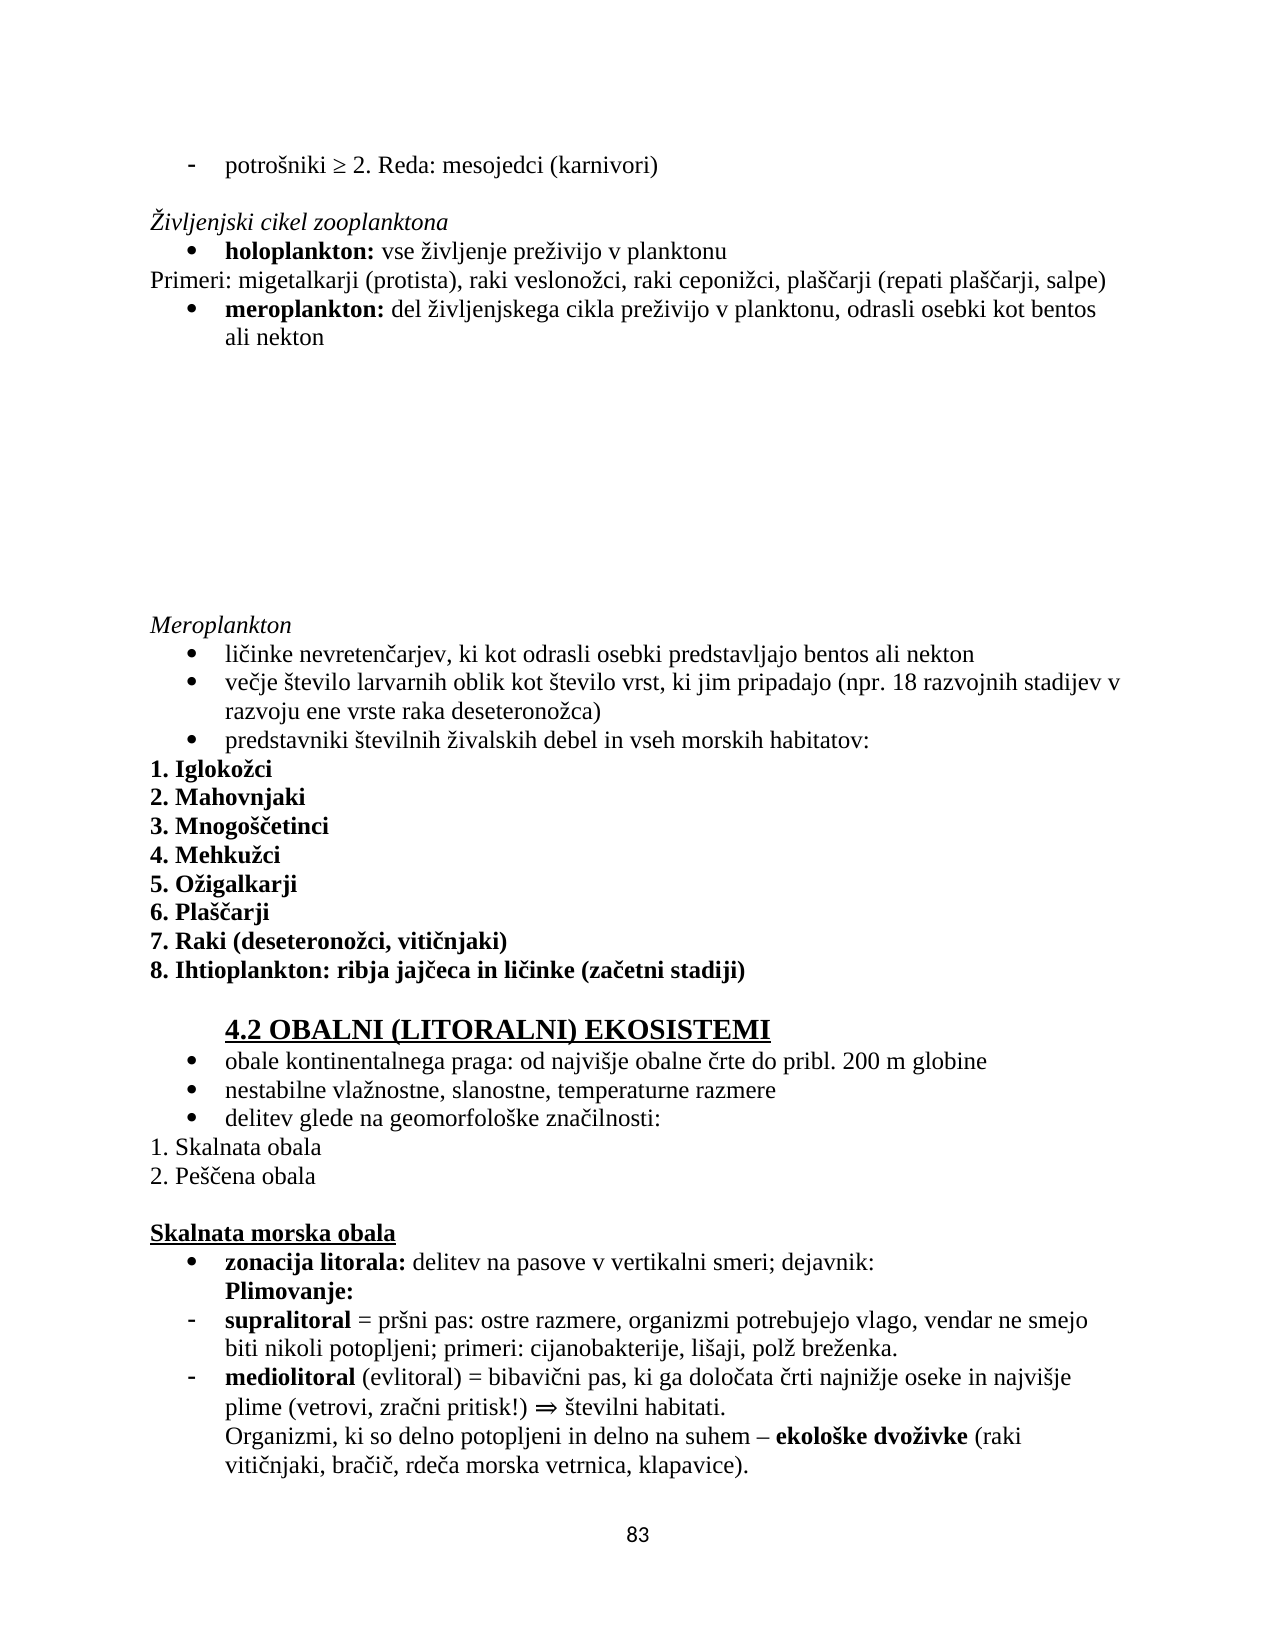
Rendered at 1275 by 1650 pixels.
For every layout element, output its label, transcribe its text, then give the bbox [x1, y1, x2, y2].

list ličinke nevretenčarjev, ki kot odrasli osebki predstavljajo bentos ali nekton [187, 639, 1125, 667]
list obale kontinentalnega praga: od najvišje obalne črte do pribl. 200 m globine [187, 1046, 1125, 1075]
list zonacija litorala: delitev na pasove v vertikalni smeri; dejavnik: [187, 1247, 1125, 1276]
list nestabilne vlažnostne, slanostne, temperaturne razmere [187, 1075, 1125, 1103]
list mediolitoral (evlitoral) = bibavični pas, ki ga določata črti najnižje oseke in najvišje plime (vetrovi, zračni pritisk!) ⇒ številni habitati. [187, 1362, 1125, 1421]
text 5. Ožigalkarji [150, 869, 1125, 897]
text 4.2 OBALNI (LITORALNI) EKOSISTEMI [150, 1012, 1125, 1046]
text 4. Mehkužci [150, 840, 1125, 869]
list delitev glede na geomorfološke značilnosti: [187, 1103, 1125, 1132]
list večje število larvarnih oblik kot število vrst, ki jim pripadajo (npr. 18 razvojnih stadijev v razvoju ene vrste raka deseteronožca) [187, 667, 1125, 725]
text 3. Mnogoščetinci [150, 811, 1125, 840]
text 7. Raki (deseteronožci, vitičnjaki) [150, 926, 1125, 955]
text 2. Peščena obala [150, 1161, 1125, 1190]
text Plimovanje: [150, 1276, 1125, 1305]
text 6. Plaščarji [150, 897, 1125, 926]
list predstavniki številnih živalskih debel in vseh morskih habitatov: [187, 725, 1125, 754]
text 2. Mahovnjaki [150, 782, 1125, 811]
text Skalnata morska obala [150, 1218, 1125, 1247]
text Primeri: migetalkarji (protista), raki veslonožci, raki ceponižci, plaščarji (repati plaščarji, salpe) [150, 265, 1125, 294]
text 8. Ihtioplankton: ribja jajčeca in ličinke (začetni stadiji) [150, 955, 1125, 984]
text Življenjski cikel zooplanktona [150, 207, 1125, 236]
list supralitoral = pršni pas: ostre razmere, organizmi potrebujejo vlago, vendar ne smejo biti nikoli potopljeni; primeri: cijanobakterije, lišaji, polž breženka. [187, 1305, 1125, 1362]
text Meroplankton [150, 610, 1125, 639]
text Organizmi, ki so delno potopljeni in delno na suhem – ekološke dvoživke (raki vitičnjaki, bračič, rdeča morska vetrnica, klapavice). [225, 1421, 1125, 1479]
text 1. Iglokožci [150, 754, 1125, 782]
text 1. Skalnata obala [150, 1132, 1125, 1161]
list potrošniki ≥ 2. Reda: mesojedci (karnivori) [187, 150, 1125, 179]
list meroplankton: del življenjskega cikla preživijo v planktonu, odrasli osebki kot bentos ali nekton [187, 294, 1125, 351]
list holoplankton: vse življenje preživijo v planktonu [187, 236, 1125, 265]
